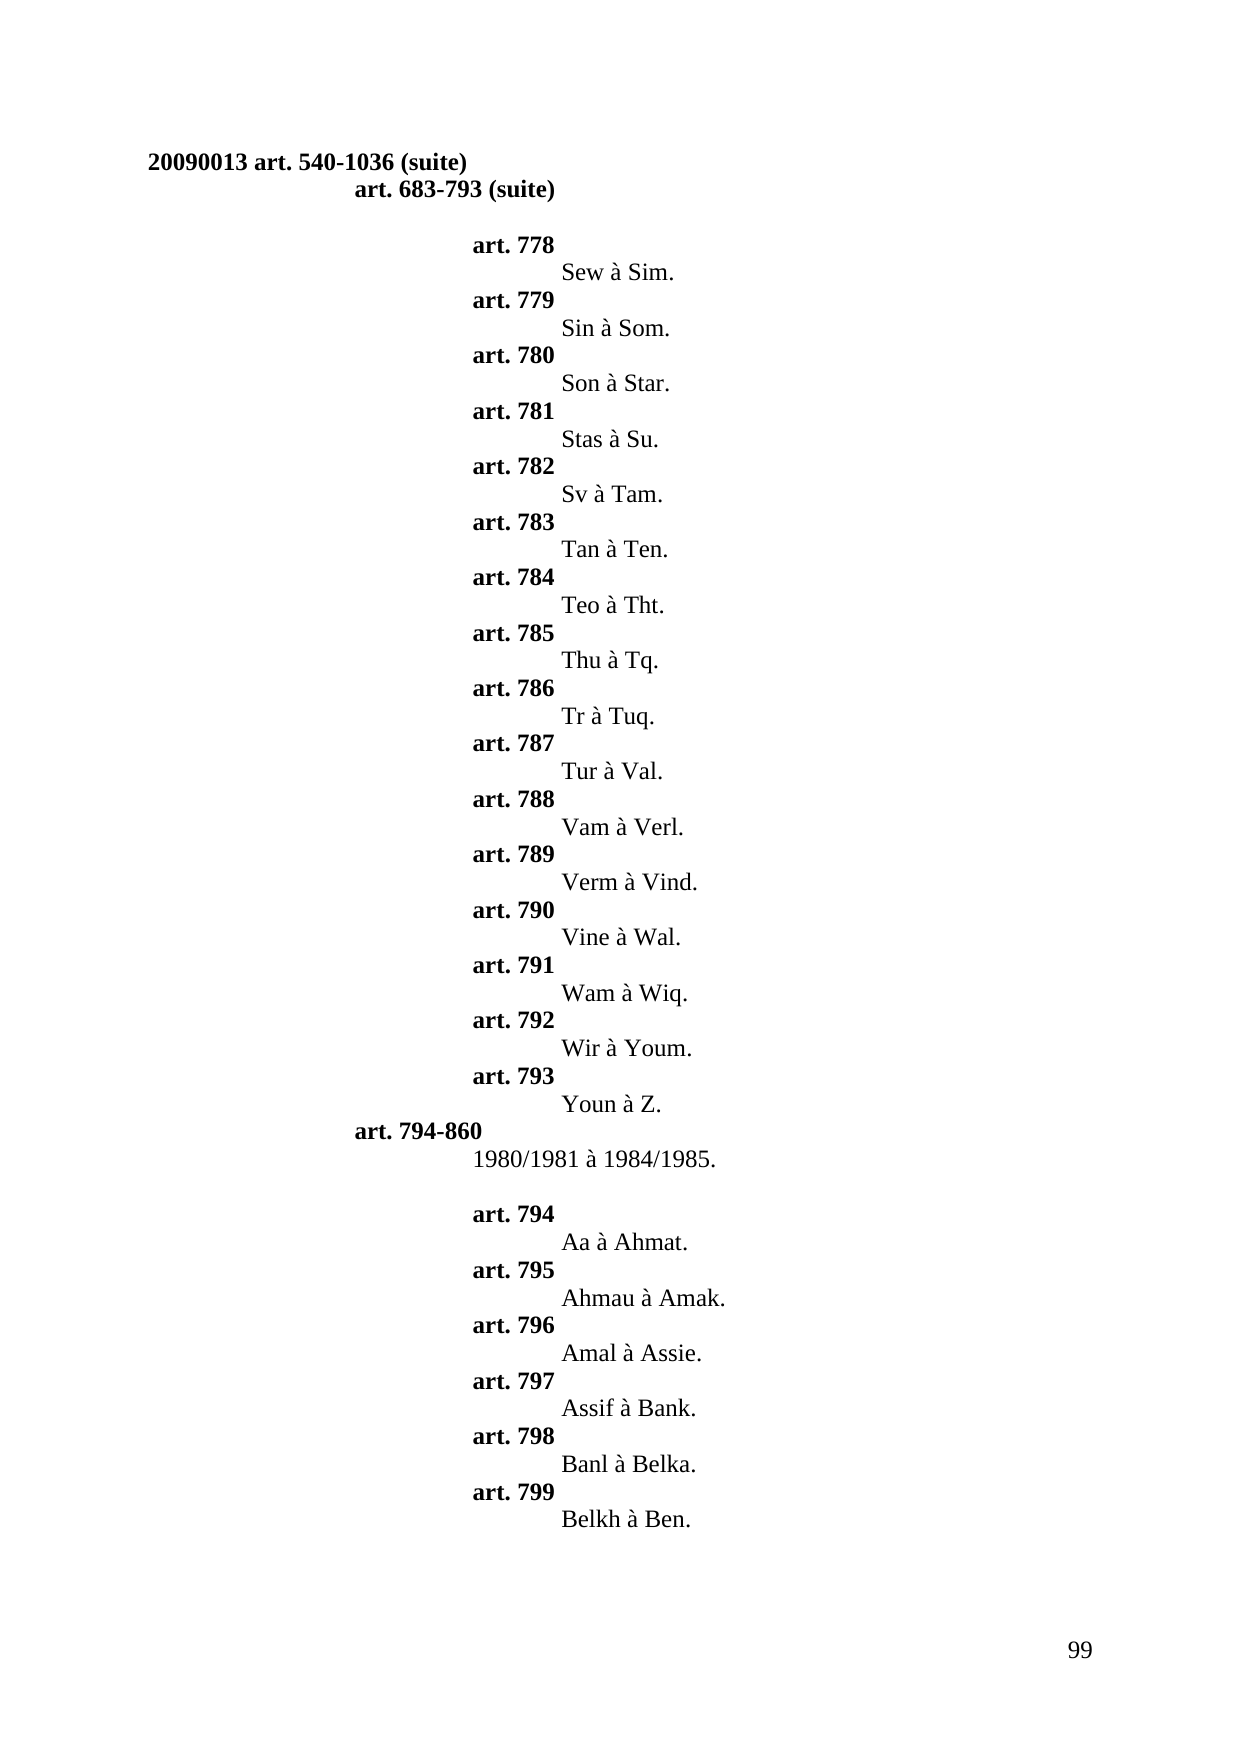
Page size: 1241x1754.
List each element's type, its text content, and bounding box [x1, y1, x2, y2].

text art. 778 [472, 231, 1093, 258]
text Ahmau à Amak. [561, 1284, 1093, 1311]
text Banl à Belka. [561, 1450, 1093, 1478]
text art. 788 [472, 785, 1093, 813]
text Belkh à Ben. [561, 1505, 1093, 1533]
text art. 785 [472, 619, 1093, 646]
text art. 779 [472, 286, 1093, 314]
text Sv à Tam. [561, 480, 1093, 508]
text Vine à Wal. [561, 923, 1093, 951]
text Teo à Tht. [561, 591, 1093, 619]
text Sew à Sim. [561, 258, 1093, 286]
text art. 790 [472, 896, 1093, 923]
text art. 797 [472, 1367, 1093, 1394]
text Youn à Z. [561, 1090, 1093, 1117]
text Verm à Vind. [561, 868, 1093, 896]
text art. 793 [472, 1062, 1093, 1090]
text art. 781 [472, 397, 1093, 425]
text Tr à Tuq. [561, 702, 1093, 729]
text art. 782 [472, 452, 1093, 480]
text art. 780 [472, 342, 1093, 369]
text art. 787 [472, 729, 1093, 757]
text art. 683-793 (suite) [354, 175, 1093, 203]
text Assif à Bank. [561, 1394, 1093, 1422]
text 20090013 art. 540-1036 (suite) [148, 148, 1093, 175]
text Tan à Ten. [561, 536, 1093, 563]
text 1980/1981 à 1984/1985. [472, 1145, 1093, 1173]
text art. 799 [472, 1478, 1093, 1505]
text Sin à Som. [561, 314, 1093, 342]
text art. 796 [472, 1311, 1093, 1339]
text Son à Star. [561, 369, 1093, 397]
text Amal à Assie. [561, 1339, 1093, 1367]
text art. 786 [472, 674, 1093, 702]
text Vam à Verl. [561, 813, 1093, 840]
text art. 798 [472, 1422, 1093, 1450]
text Stas à Su. [561, 425, 1093, 452]
text art. 784 [472, 563, 1093, 591]
text art. 794 [472, 1201, 1093, 1228]
text Wam à Wiq. [561, 979, 1093, 1007]
text art. 794-860 [354, 1117, 1093, 1145]
text Thu à Tq. [561, 646, 1093, 674]
text art. 795 [472, 1256, 1093, 1284]
text art. 789 [472, 840, 1093, 868]
text Aa à Ahmat. [561, 1228, 1093, 1256]
text Tur à Val. [561, 757, 1093, 785]
text art. 783 [472, 508, 1093, 536]
text art. 792 [472, 1007, 1093, 1034]
text art. 791 [472, 951, 1093, 979]
text Wir à Youm. [561, 1034, 1093, 1062]
